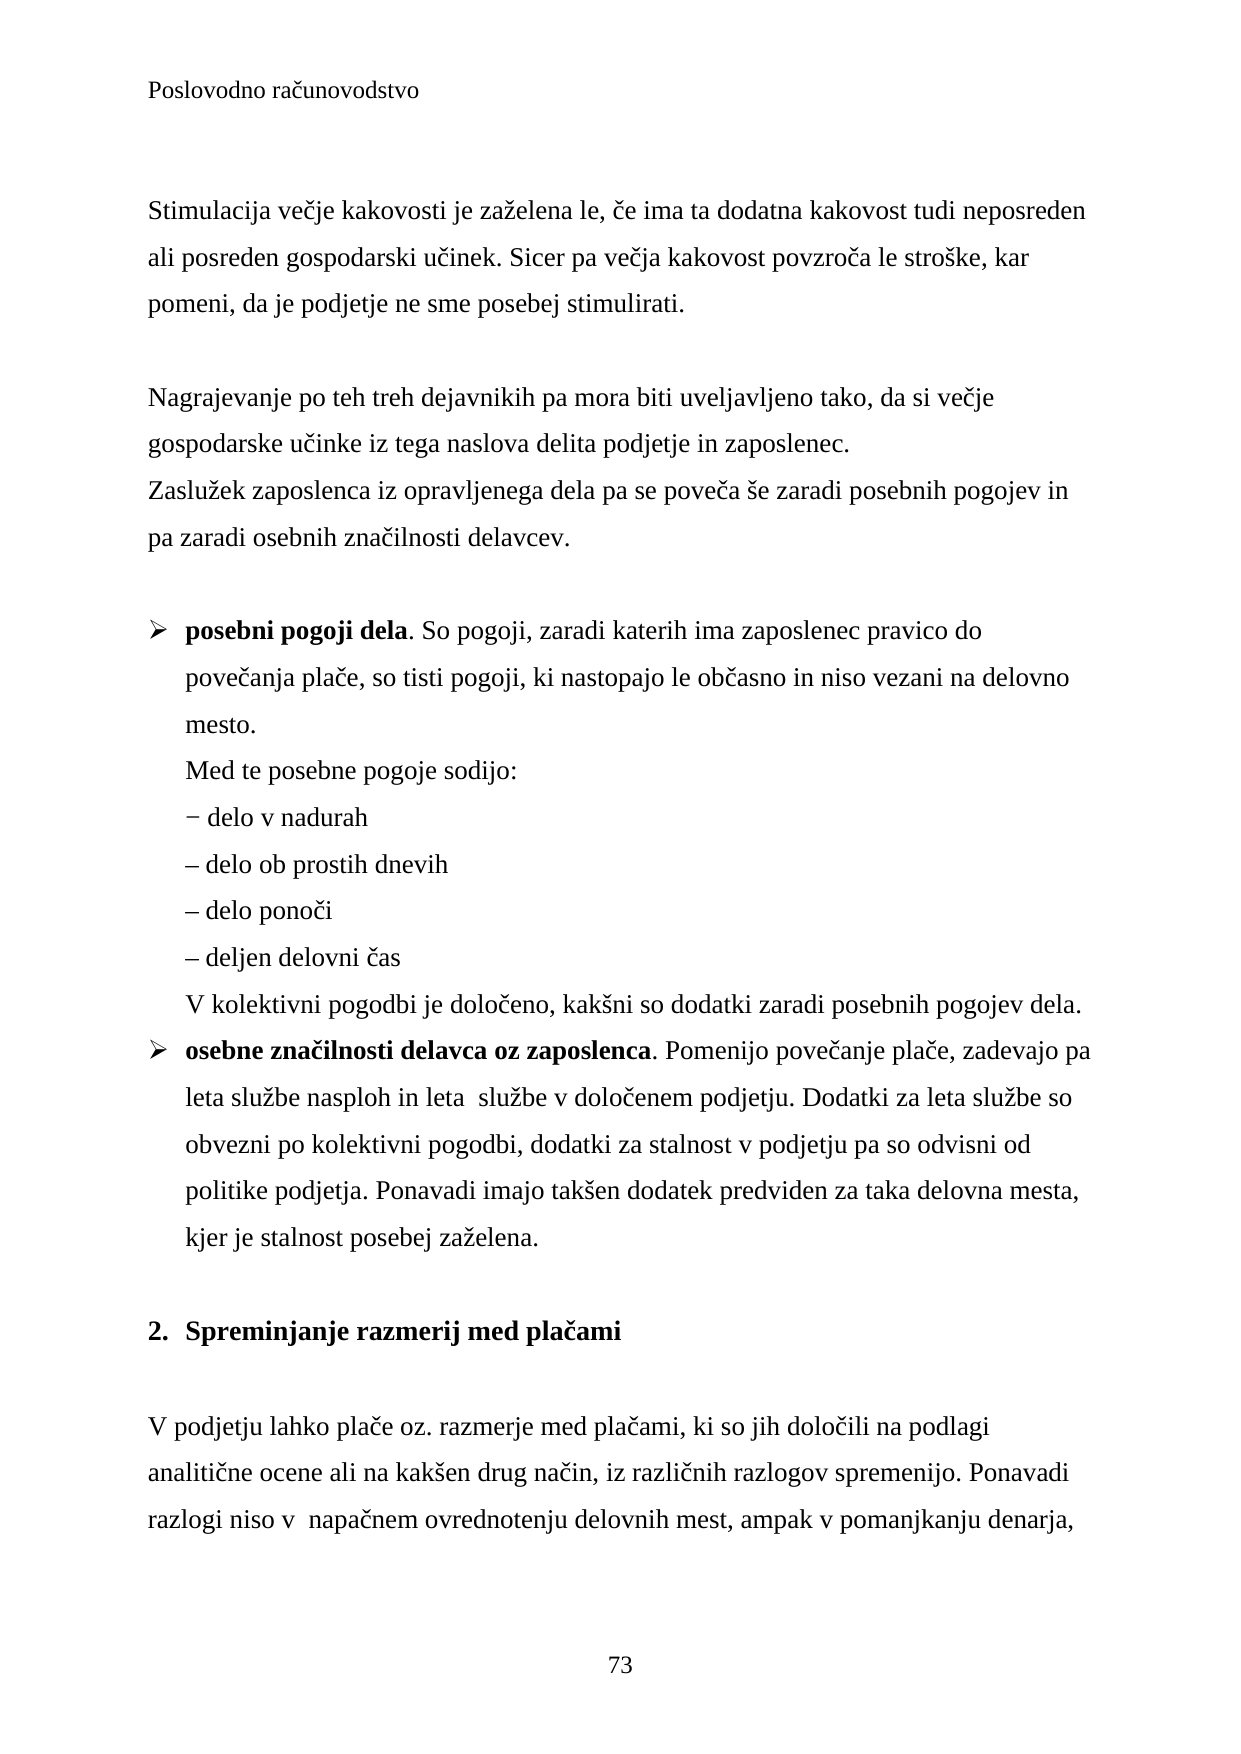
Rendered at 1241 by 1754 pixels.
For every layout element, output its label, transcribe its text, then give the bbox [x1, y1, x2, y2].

text Zaslužek zaposlenca iz opravljenega dela pa se poveča še zaradi posebnih pogojev in pa zaradi osebnih značilnosti delavcev. [148, 474, 1093, 552]
text Stimulacija večje kakovosti je zaželena le, če ima ta dodatna kakovost tudi neposreden ali posreden gospodarski učinek. Sicer pa večja kakovost povzroča le stroške, kar pomeni, da je podjetje ne sme posebej stimulirati. [148, 194, 1093, 319]
text V podjetju lahko plače oz. razmerje med plačami, ki so jih določili na podlagi analitične ocene ali na kakšen drug način, iz različnih razlogov spremenijo. Ponavadi razlogi niso v napačnem ovrednotenju delovnih mest, ampak v pomanjkanju denarja, [148, 1410, 1093, 1534]
list posebni pogoji dela. So pogoji, zaradi katerih ima zaposlenec pravico do povečanja plače, so tisti pogoji, ki nastopajo le občasno in niso vezani na delovno mesto. Med te posebne pogoje sodijo: − delo v nadurah – delo ob prostih dnevih – delo ponoči – deljen delovni čas V kolektivni pogodbi je določeno, kakšni so dodatki zaradi posebnih pogojev dela. [148, 614, 1093, 1019]
list osebne značilnosti delavca oz zaposlenca. Pomenijo povečanje plače, zadevajo pa leta službe nasploh in leta službe v določenem podjetju. Dodatki za leta službe so obvezni po kolektivni pogodbi, dodatki za stalnost v podjetju pa so odvisni od politike podjetja. Ponavadi imajo takšen dodatek predviden za taka delovna mesta, kjer je stalnost posebej zaželena. [148, 1034, 1093, 1252]
subtitle Spreminjanje razmerij med plačami [148, 1314, 1093, 1347]
text Nagrajevanje po teh treh dejavnikih pa mora biti uveljavljeno tako, da si večje gospodarske učinke iz tega naslova delita podjetje in zaposlenec. [148, 381, 1093, 459]
